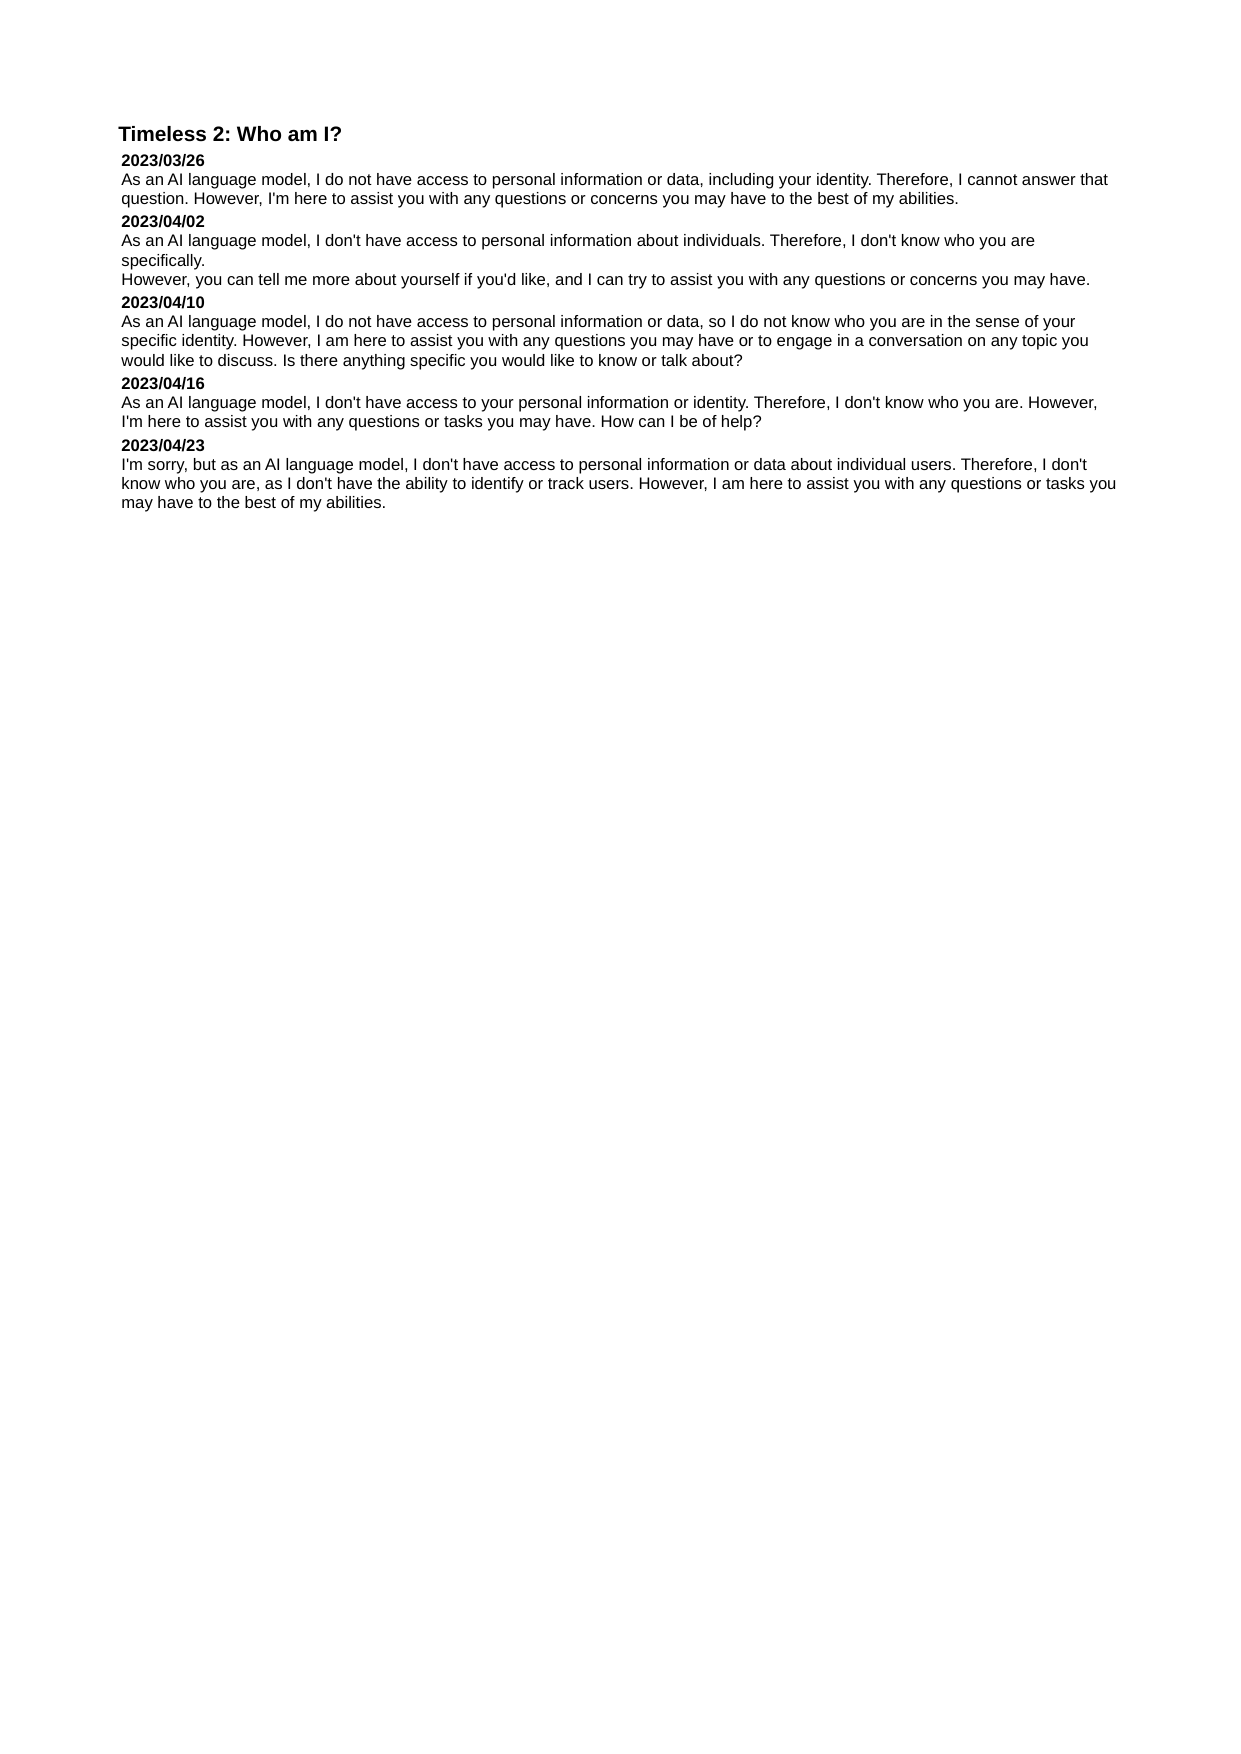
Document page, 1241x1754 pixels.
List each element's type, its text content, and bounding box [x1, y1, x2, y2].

subtitle Timeless 2: Who am I? [118, 122, 1122, 146]
table_cell 2023/04/23 I'm sorry, but as an AI language model, I don't have access to personal information or data about individual users. Therefore, I don't know who you are, as I don't have the ability to identify or track users. However, I am here to assist you with any questions or tasks you may have to the best of my abilities. [118, 431, 1122, 512]
table_header 2023/03/26 As an AI language model, I do not have access to personal information or data, including your identity. Therefore, I cannot answer that question. However, I'm here to assist you with any questions or concerns you may have to the best of my abilities. [118, 146, 1122, 208]
table_cell 2023/04/10 As an AI language model, I do not have access to personal information or data, so I do not know who you are in the sense of your specific identity. However, I am here to assist you with any questions you may have or to engage in a conversation on any topic you would like to discuss. Is there anything specific you would like to know or talk about? [118, 289, 1122, 369]
table_cell 2023/04/02 As an AI language model, I don't have access to personal information about individuals. Therefore, I don't know who you are specifically. However, you can tell me more about yourself if you'd like, and I can try to assist you with any questions or concerns you may have. [118, 208, 1122, 289]
table_cell 2023/04/16 As an AI language model, I don't have access to your personal information or identity. Therefore, I don't know who you are. However, I'm here to assist you with any questions or tasks you may have. How can I be of help? [118, 370, 1122, 431]
